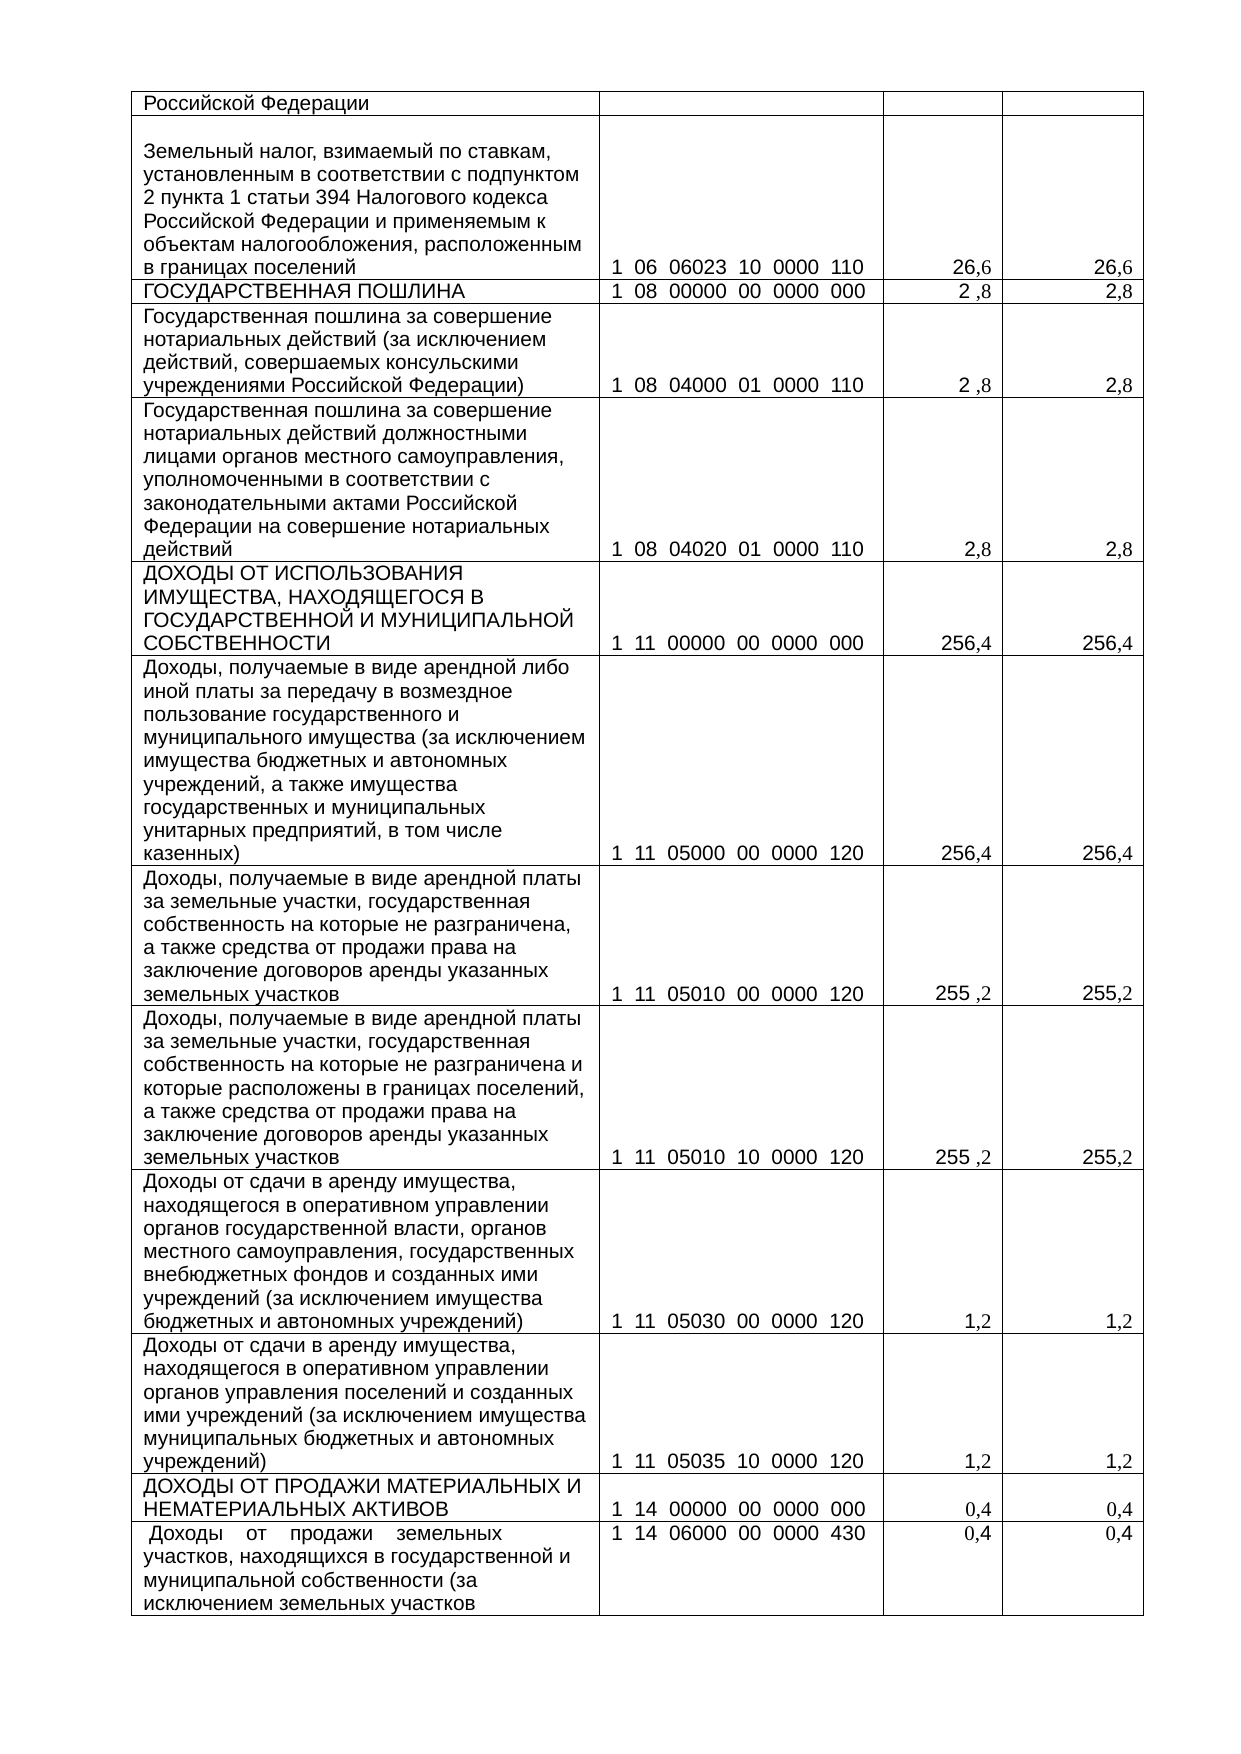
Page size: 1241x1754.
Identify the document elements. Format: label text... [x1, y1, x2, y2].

table_cell 2,8 [1003, 304, 1143, 397]
table_cell ДОХОДЫ ОТ ПРОДАЖИ МАТЕРИАЛЬНЫХ И НЕМАТЕРИАЛЬНЫХ АКТИВОВ [132, 1474, 599, 1521]
table_cell Доходы от сдачи в аренду имущества, находящегося в оперативном управлении органов управления поселений и созданных ими учреждений (за исключением имущества муниципальных бюджетных и автономных учреждений) [132, 1334, 599, 1473]
table_cell Российской Федерации [132, 92, 599, 115]
table_cell 1 11 05030 00 0000 120 [600, 1170, 883, 1333]
table_cell [1003, 92, 1143, 115]
table_cell 1 11 05010 10 0000 120 [600, 1006, 883, 1169]
table_cell 2,8 [1003, 398, 1143, 561]
table_cell 0,4 [884, 1522, 1002, 1614]
table_cell 1 11 00000 00 0000 000 [600, 562, 883, 655]
table_cell 255,2 [1003, 866, 1143, 1005]
table_cell Государственная пошлина за совершение нотариальных действий (за исключением действий, совершаемых консульскими учреждениями Российской Федерации) [132, 304, 599, 397]
table_cell 1 08 04000 01 0000 110 [600, 304, 883, 397]
table_cell 256,4 [884, 656, 1002, 865]
table_cell 2 ,8 [884, 304, 1002, 397]
table_cell 0,4 [1003, 1474, 1143, 1521]
table_cell [884, 92, 1002, 115]
table_cell 256,4 [1003, 562, 1143, 655]
table_cell 1,2 [884, 1334, 1002, 1473]
table_cell 255 ,2 [884, 1006, 1002, 1169]
table_cell 2,8 [1003, 280, 1143, 303]
table_cell 256,4 [884, 562, 1002, 655]
table_cell 1 11 05010 00 0000 120 [600, 866, 883, 1005]
table_cell 256,4 [1003, 656, 1143, 865]
table_cell Доходы от сдачи в аренду имущества, находящегося в оперативном управлении органов государственной власти, органов местного самоуправления, государственных внебюджетных фондов и созданных ими учреждений (за исключением имущества бюджетных и автономных учреждений) [132, 1170, 599, 1333]
table_cell 1 08 04020 01 0000 110 [600, 398, 883, 561]
table_cell Доходы от продажи земельных участков, находящихся в государственной и муниципальной собственности (за исключением земельных участков [132, 1522, 599, 1614]
table_cell ГОСУДАРСТВЕННАЯ ПОШЛИНА [132, 280, 599, 303]
table_cell 1 14 00000 00 0000 000 [600, 1474, 883, 1521]
table_cell [600, 92, 883, 115]
table_cell Доходы, получаемые в виде арендной платы за земельные участки, государственная собственность на которые не разграничена, а также средства от продажи права на заключение договоров аренды указанных земельных участков [132, 866, 599, 1005]
table_cell Земельный налог, взимаемый по ставкам, установленным в соответствии с подпунктом 2 пункта 1 статьи 394 Налогового кодекса Российской Федерации и применяемым к объектам налогообложения, расположенным в границах поселений [132, 116, 599, 279]
table_cell Доходы, получаемые в виде арендной платы за земельные участки, государственная собственность на которые не разграничена и которые расположены в границах поселений, а также средства от продажи права на заключение договоров аренды указанных земельных участков [132, 1006, 599, 1169]
table_cell 26,6 [1003, 116, 1143, 279]
table_cell ДОХОДЫ ОТ ИСПОЛЬЗОВАНИЯ ИМУЩЕСТВА, НАХОДЯЩЕГОСЯ В ГОСУДАРСТВЕННОЙ И МУНИЦИПАЛЬНОЙ СОБСТВЕННОСТИ [132, 562, 599, 655]
table_cell 1,2 [884, 1170, 1002, 1333]
table_cell 0,4 [884, 1474, 1002, 1521]
table_cell 1,2 [1003, 1334, 1143, 1473]
table_cell 1 08 00000 00 0000 000 [600, 280, 883, 303]
table_cell Государственная пошлина за совершение нотариальных действий должностными лицами органов местного самоуправления, уполномоченными в соответствии с законодательными актами Российской Федерации на совершение нотариальных действий [132, 398, 599, 561]
table_cell 1 11 05000 00 0000 120 [600, 656, 883, 865]
table_cell Доходы, получаемые в виде арендной либо иной платы за передачу в возмездное пользование государственного и муниципального имущества (за исключением имущества бюджетных и автономных учреждений, а также имущества государственных и муниципальных унитарных предприятий, в том числе казенных) [132, 656, 599, 865]
table_cell 1 14 06000 00 0000 430 [600, 1522, 883, 1614]
table_cell 255,2 [1003, 1006, 1143, 1169]
table_cell 1 11 05035 10 0000 120 [600, 1334, 883, 1473]
table_cell 255 ,2 [884, 866, 1002, 1005]
table_cell 0,4 [1003, 1522, 1143, 1614]
table_cell 26,6 [884, 116, 1002, 279]
table_cell 1,2 [1003, 1170, 1143, 1333]
table_cell 2,8 [884, 398, 1002, 561]
table_cell 1 06 06023 10 0000 110 [600, 116, 883, 279]
table_cell 2 ,8 [884, 280, 1002, 303]
